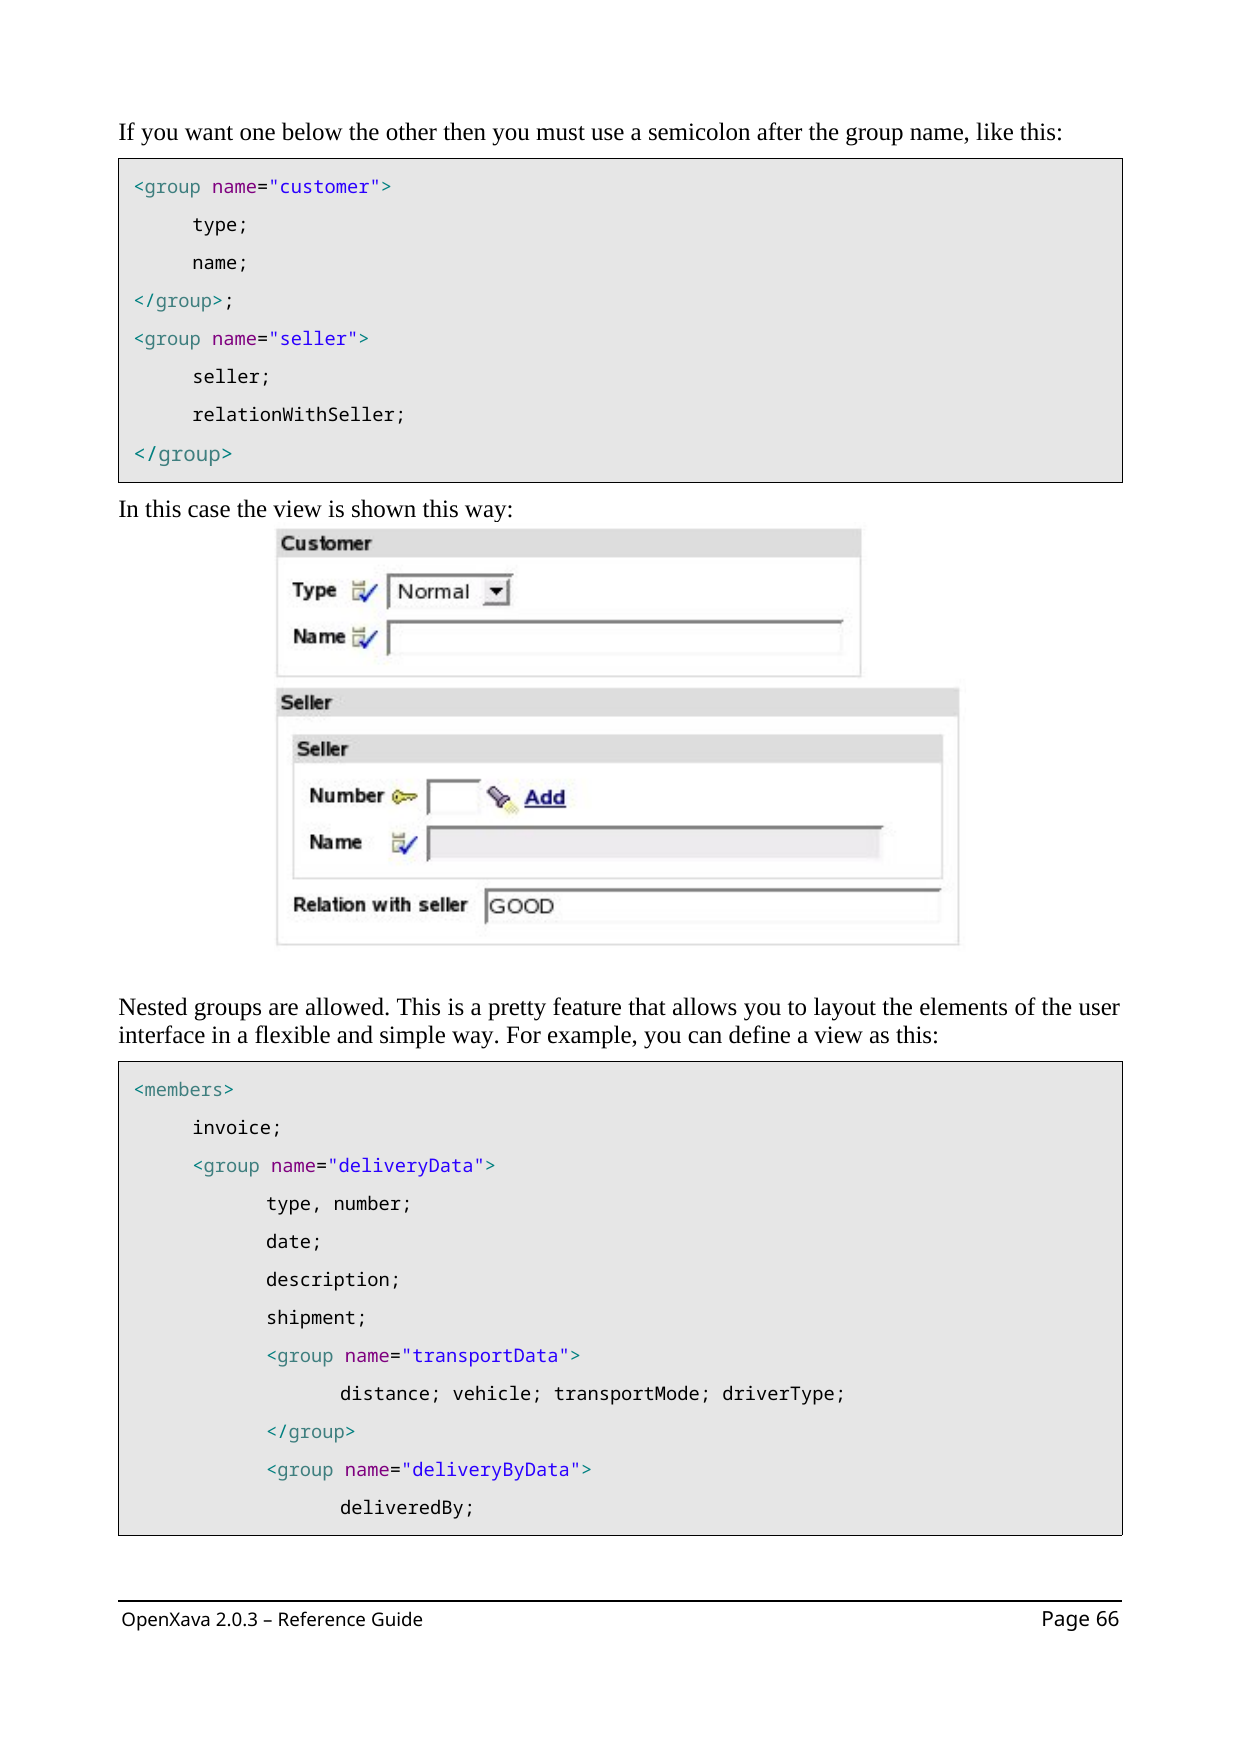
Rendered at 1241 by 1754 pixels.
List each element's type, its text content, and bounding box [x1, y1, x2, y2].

text distance; vehicle; transportMode; driverType; [119, 1365, 1122, 1403]
text <group name="customer"> [119, 159, 1122, 196]
text date; [119, 1213, 1122, 1251]
text </group> [119, 1403, 1122, 1441]
text invoice; [119, 1099, 1122, 1137]
text If you want one below the other then you must use a semicolon after the group name, like this: [118, 118, 1122, 146]
text deliveredBy; [119, 1479, 1122, 1535]
text name; [119, 234, 1122, 272]
text <group name="deliveryData"> [119, 1137, 1122, 1175]
text description; [119, 1251, 1122, 1289]
text type, number; [119, 1175, 1122, 1213]
text Nested groups are allowed. This is a pretty feature that allows you to layout the elements of the user interface in a flexible and simple way. For example, you can define a view as this: [118, 993, 1122, 1049]
text <group name="transportData"> [119, 1327, 1122, 1365]
text <members> [119, 1062, 1122, 1099]
text </group>; [119, 272, 1122, 310]
text <group name="seller"> [119, 310, 1122, 348]
text In this case the view is shown this way: [118, 495, 1122, 523]
text shipment; [119, 1289, 1122, 1327]
text </group> [119, 424, 1122, 482]
text seller; [119, 348, 1122, 386]
picture [273, 522, 967, 953]
text relationWithSeller; [119, 386, 1122, 424]
text <group name="deliveryByData"> [119, 1441, 1122, 1479]
text type; [119, 196, 1122, 234]
